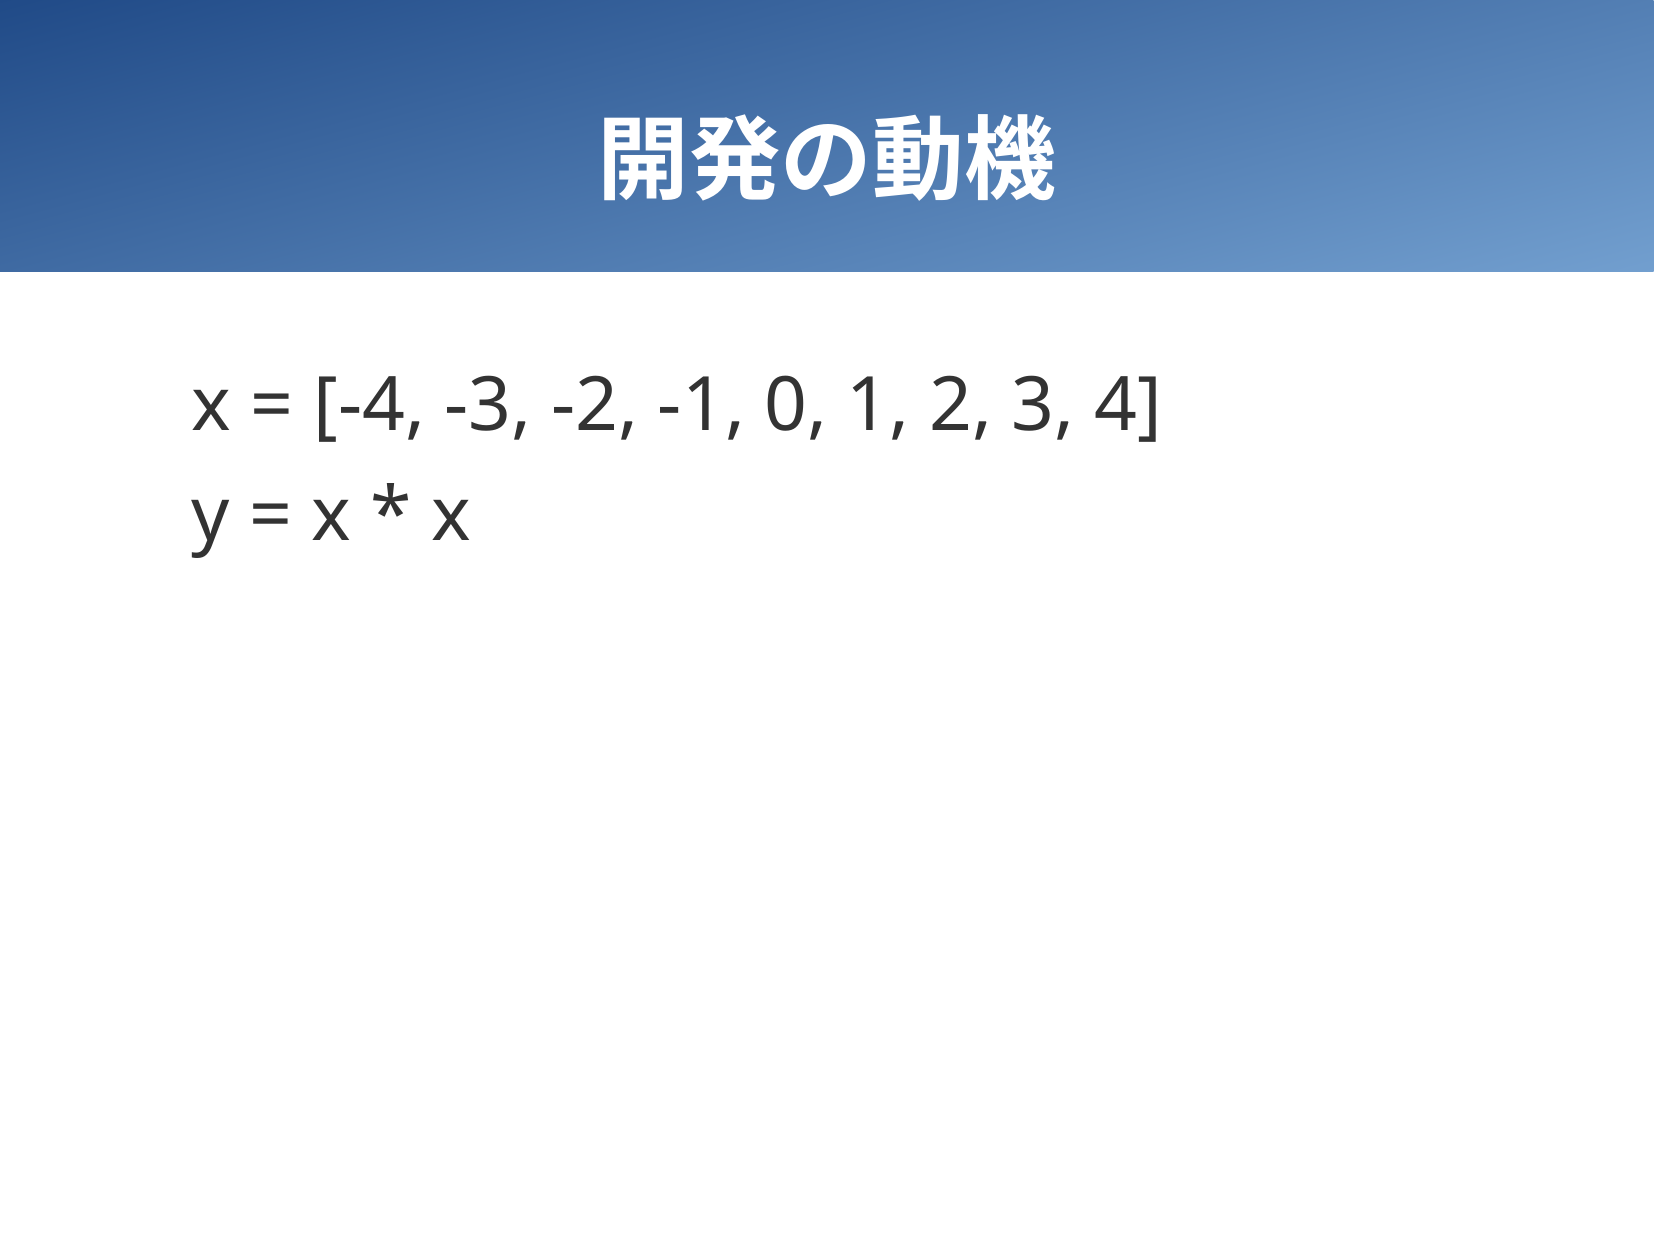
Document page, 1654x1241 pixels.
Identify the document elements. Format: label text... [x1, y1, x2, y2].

title 開発の動機 [82, 49, 1571, 257]
text_box y = x * x [177, 452, 1264, 567]
text_box x = [-4, -3, -2, -1, 0, 1, 2, 3, 4] [177, 342, 1264, 452]
